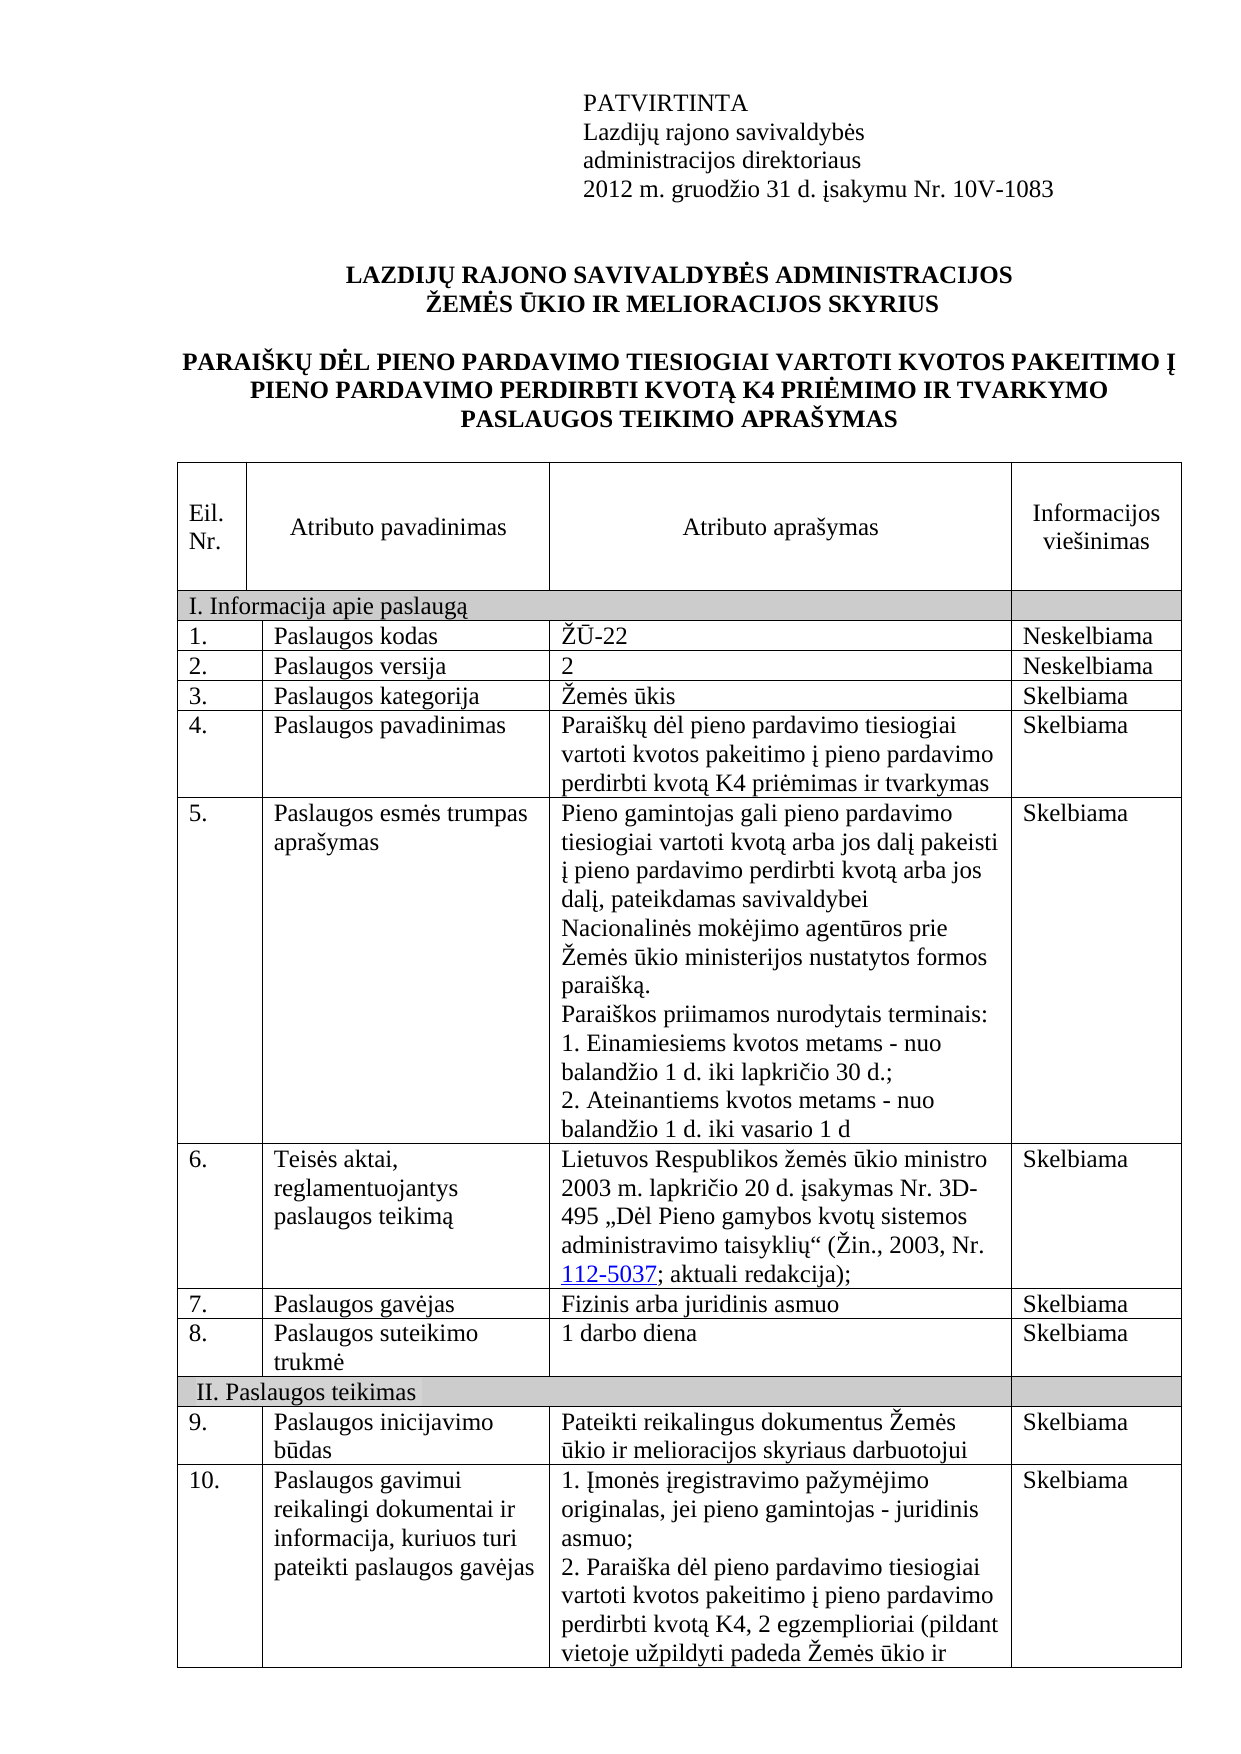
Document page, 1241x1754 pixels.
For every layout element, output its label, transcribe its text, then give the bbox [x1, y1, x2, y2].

table_cell Paslaugos gavimui reikalingi dokumentai ir informacija, kuriuos turi pateikti paslaugos gavėjas [263, 1465, 549, 1667]
table_header Atributo pavadinimas [247, 463, 549, 590]
table_cell Skelbiama [1012, 1407, 1181, 1464]
table_cell Žemės ūkis [550, 681, 1011, 709]
table_cell Paslaugos esmės trumpas aprašymas [263, 798, 549, 1143]
table_cell Skelbiama [1012, 798, 1181, 1143]
table_cell 10. [178, 1465, 262, 1667]
table_cell Skelbiama [1012, 1319, 1181, 1376]
text PASLAUGOS TEIKIMO APRAŠYMAS [177, 404, 1181, 433]
text LAZDIJŲ RAJONO SAVIVALDYBĖS ADMINISTRACIJOS [177, 260, 1181, 289]
table_cell Neskelbiama [1012, 621, 1181, 650]
text Lazdijų rajono savivaldybės [583, 117, 1181, 145]
table_cell Teisės aktai, reglamentuojantys paslaugos teikimą [263, 1144, 549, 1288]
table_cell Pieno gamintojas gali pieno pardavimo tiesiogiai vartoti kvotą arba jos dalį pakeisti į pieno pardavimo perdirbti kvotą arba jos dalį, pateikdamas savivaldybei Nacionalinės mokėjimo agentūros prie Žemės ūkio ministerijos nustatytos formos paraišką. Paraiškos priimamos nurodytais terminais: 1. Einamiesiems kvotos metams - nuo balandžio 1 d. iki lapkričio 30 d.; 2. Ateinantiems kvotos metams - nuo balandžio 1 d. iki vasario 1 d [550, 798, 1011, 1143]
table_cell 6. [178, 1144, 262, 1288]
text 2012 m. gruodžio 31 d. įsakymu Nr. 10V-1083 [583, 174, 1181, 203]
table_cell Paslaugos pavadinimas [263, 711, 549, 797]
table_header Informacijos viešinimas [1012, 463, 1181, 590]
table_cell II. Paslaugos teikimas [178, 1377, 1011, 1406]
table_cell Paslaugos kodas [263, 621, 549, 650]
table_cell Neskelbiama [1012, 651, 1181, 680]
table_cell Skelbiama [1012, 1465, 1181, 1667]
table_cell 4. [178, 711, 262, 797]
table_cell 2. [178, 651, 262, 680]
table_cell 5. [178, 798, 262, 1143]
table_cell Paraiškų dėl pieno pardavimo tiesiogiai vartoti kvotos pakeitimo į pieno pardavimo perdirbti kvotą K4 priėmimas ir tvarkymas [550, 711, 1011, 797]
text administracijos direktoriaus [583, 145, 1181, 174]
table_cell 1. Įmonės įregistravimo pažymėjimo originalas, jei pieno gamintojas - juridinis asmuo; 2. Paraiška dėl pieno pardavimo tiesiogiai vartoti kvotos pakeitimo į pieno pardavimo perdirbti kvotą K4, 2 egzemplioriai (pildant vietoje užpildyti padeda Žemės ūkio ir [550, 1465, 1011, 1667]
table_cell Skelbiama [1012, 1289, 1181, 1317]
table_cell Lietuvos Respublikos žemės ūkio ministro 2003 m. lapkričio 20 d. įsakymas Nr. 3D-495 „Dėl Pieno gamybos kvotų sistemos administravimo taisyklių“ (Žin., 2003, Nr. 112-5037; aktuali redakcija); [550, 1144, 1011, 1288]
table_cell Fizinis arba juridinis asmuo [550, 1289, 1011, 1317]
table_cell Skelbiama [1012, 711, 1181, 797]
table_cell 9. [178, 1407, 262, 1464]
table_cell Paslaugos kategorija [263, 681, 549, 709]
text PATVIRTINTA [583, 88, 1181, 117]
table_cell Skelbiama [1012, 681, 1181, 709]
table_cell ŽŪ-22 [550, 621, 1011, 650]
table_cell [1012, 591, 1181, 620]
table_cell Pateikti reikalingus dokumentus Žemės ūkio ir melioracijos skyriaus darbuotojui [550, 1407, 1011, 1464]
table_cell 3. [178, 681, 262, 709]
table_cell I. Informacija apie paslaugą [178, 591, 1011, 620]
table_cell 8. [178, 1319, 262, 1376]
table_cell Paslaugos suteikimo trukmė [263, 1319, 549, 1376]
text ŽEMĖS ŪKIO IR MELIORACIJOS SKYRIUS [177, 289, 1181, 318]
text PARAIŠKŲ DĖL PIENO PARDAVIMO TIESIOGIAI VARTOTI KVOTOS PAKEITIMO Į PIENO PARDAVIMO PERDIRBTI KVOTĄ K4 PRIĖMIMO IR TVARKYMO [177, 347, 1181, 404]
table_cell Paslaugos versija [263, 651, 549, 680]
table_cell 2 [550, 651, 1011, 680]
table_cell 1 darbo diena [550, 1319, 1011, 1376]
table_cell Paslaugos inicijavimo būdas [263, 1407, 549, 1464]
table_header Atributo aprašymas [550, 463, 1011, 590]
table_cell 1. [178, 621, 262, 650]
table_header Eil. Nr. [178, 463, 246, 590]
table_cell [1012, 1377, 1181, 1406]
table_cell Paslaugos gavėjas [263, 1289, 549, 1317]
table_cell 7. [178, 1289, 262, 1317]
table_cell Skelbiama [1012, 1144, 1181, 1288]
